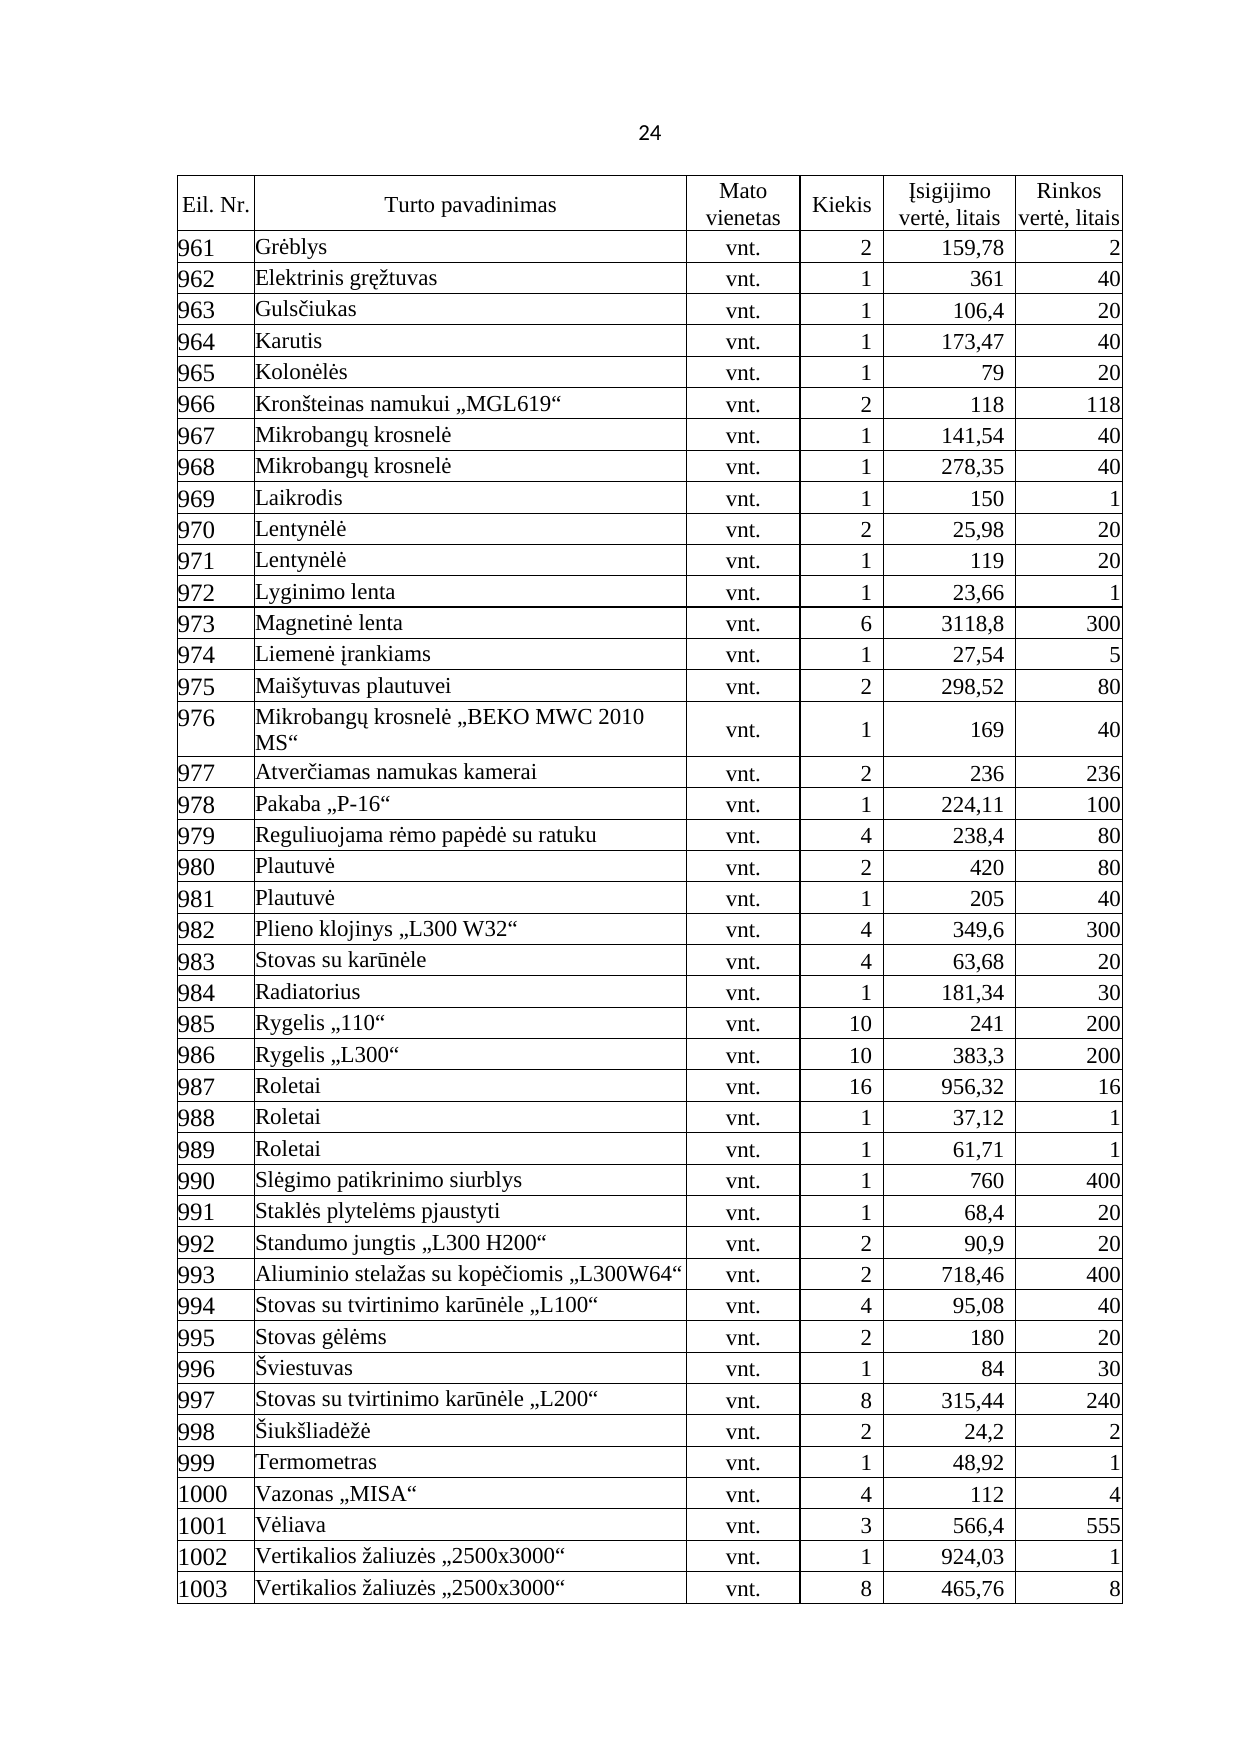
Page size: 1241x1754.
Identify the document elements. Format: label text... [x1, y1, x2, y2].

table_cell 3118,8 [884, 608, 1015, 638]
table_cell 241 [884, 1008, 1015, 1038]
table_cell Vertikalios žaliuzės „2500x3000“ [255, 1541, 686, 1571]
table_cell Staklės plytelėms pjaustyti [255, 1196, 686, 1226]
table_cell 1 [801, 482, 883, 512]
table_cell Standumo jungtis „L300 H200“ [255, 1227, 686, 1257]
table_cell vnt. [687, 419, 799, 450]
table_cell 349,6 [884, 914, 1015, 944]
table_cell 1 [801, 1196, 883, 1226]
table_cell 1 [801, 325, 883, 356]
table_cell 1 [801, 702, 883, 756]
table_cell vnt. [687, 976, 799, 1007]
table_cell 962 [178, 263, 254, 293]
table_cell 924,03 [884, 1541, 1015, 1571]
table_cell vnt. [687, 702, 799, 756]
table_cell 1 [1016, 576, 1122, 606]
table_cell Vėliava [255, 1509, 686, 1540]
table_cell 300 [1016, 914, 1122, 944]
table_cell 972 [178, 576, 254, 606]
table_cell Mikrobangų krosnelė [255, 451, 686, 481]
table_cell Rygelis „110“ [255, 1008, 686, 1038]
table_cell 5 [1016, 639, 1122, 669]
table_cell 2 [1016, 231, 1122, 262]
table_cell vnt. [687, 357, 799, 387]
table_cell 23,66 [884, 576, 1015, 606]
table_cell 1 [801, 1133, 883, 1163]
table_cell vnt. [687, 451, 799, 481]
table_cell vnt. [687, 231, 799, 262]
table_cell Plautuvė [255, 882, 686, 913]
table_cell vnt. [687, 576, 799, 606]
table_cell 236 [1016, 757, 1122, 787]
table_cell vnt. [687, 1039, 799, 1069]
table_cell 2 [801, 231, 883, 262]
table_cell 30 [1016, 1353, 1122, 1383]
table_cell 150 [884, 482, 1015, 512]
table_cell Maišytuvas plautuvei [255, 670, 686, 701]
table_cell 988 [178, 1102, 254, 1132]
table_cell Magnetinė lenta [255, 608, 686, 638]
table_cell 2 [801, 757, 883, 787]
table_cell 998 [178, 1415, 254, 1446]
table_cell 20 [1016, 294, 1122, 324]
table_cell 1 [801, 357, 883, 387]
table_cell Gulsčiukas [255, 294, 686, 324]
table_cell 465,76 [884, 1572, 1015, 1602]
table_header Eil. Nr. [178, 176, 254, 230]
table_cell 1 [801, 1165, 883, 1195]
table_cell 977 [178, 757, 254, 787]
table_cell 20 [1016, 1196, 1122, 1226]
table_cell 84 [884, 1353, 1015, 1383]
table_cell Stovas su tvirtinimo karūnėle „L200“ [255, 1384, 686, 1414]
table_cell vnt. [687, 263, 799, 293]
table_cell 106,4 [884, 294, 1015, 324]
table_cell 1 [801, 1102, 883, 1132]
table_cell 987 [178, 1070, 254, 1101]
table_cell Roletai [255, 1070, 686, 1101]
table_cell vnt. [687, 1290, 799, 1320]
table_cell 40 [1016, 702, 1122, 756]
table_cell Roletai [255, 1133, 686, 1163]
table_cell vnt. [687, 1572, 799, 1602]
table_cell 1 [801, 882, 883, 913]
table_cell 63,68 [884, 945, 1015, 975]
table_cell 1 [1016, 1102, 1122, 1132]
table_cell 1 [1016, 1133, 1122, 1163]
table_cell 315,44 [884, 1384, 1015, 1414]
table_cell vnt. [687, 757, 799, 787]
table_cell vnt. [687, 945, 799, 975]
table_cell 1 [1016, 482, 1122, 512]
table_cell Grėblys [255, 231, 686, 262]
table_cell 984 [178, 976, 254, 1007]
table_cell 1 [801, 545, 883, 575]
table_cell 6 [801, 608, 883, 638]
table_cell 968 [178, 451, 254, 481]
table_cell 48,92 [884, 1447, 1015, 1477]
table_cell 361 [884, 263, 1015, 293]
table_cell 20 [1016, 514, 1122, 544]
table_cell 40 [1016, 263, 1122, 293]
table_cell Šviestuvas [255, 1353, 686, 1383]
table_cell 2 [801, 514, 883, 544]
table_cell 555 [1016, 1509, 1122, 1540]
table_cell 989 [178, 1133, 254, 1163]
table_cell Roletai [255, 1102, 686, 1132]
table_cell 112 [884, 1478, 1015, 1508]
table_cell Reguliuojama rėmo papėdė su ratuku [255, 820, 686, 850]
table_cell Termometras [255, 1447, 686, 1477]
table_cell vnt. [687, 1353, 799, 1383]
table_cell 141,54 [884, 419, 1015, 450]
table_cell 10 [801, 1039, 883, 1069]
table_cell 4 [801, 945, 883, 975]
table_cell 982 [178, 914, 254, 944]
table_cell vnt. [687, 639, 799, 669]
table_cell 992 [178, 1227, 254, 1257]
table_cell Stovas su karūnėle [255, 945, 686, 975]
table_cell 991 [178, 1196, 254, 1226]
table_cell 2 [801, 388, 883, 418]
table_cell 978 [178, 788, 254, 818]
table_cell 1 [1016, 1447, 1122, 1477]
table_cell 963 [178, 294, 254, 324]
table_cell 1001 [178, 1509, 254, 1540]
table_cell 967 [178, 419, 254, 450]
table_cell vnt. [687, 608, 799, 638]
table_cell vnt. [687, 514, 799, 544]
table_cell 205 [884, 882, 1015, 913]
table_cell 8 [801, 1572, 883, 1602]
table_cell Stovas gėlėms [255, 1321, 686, 1352]
table_cell 20 [1016, 357, 1122, 387]
table_cell vnt. [687, 1321, 799, 1352]
table_cell 40 [1016, 1290, 1122, 1320]
table_cell vnt. [687, 788, 799, 818]
table_cell 240 [1016, 1384, 1122, 1414]
table_cell 1 [801, 976, 883, 1007]
table_cell Elektrinis gręžtuvas [255, 263, 686, 293]
table_cell Laikrodis [255, 482, 686, 512]
table_cell 238,4 [884, 820, 1015, 850]
table_cell 16 [1016, 1070, 1122, 1101]
table_cell 40 [1016, 419, 1122, 450]
table_cell Lentynėlė [255, 545, 686, 575]
table_cell vnt. [687, 1102, 799, 1132]
table_cell vnt. [687, 882, 799, 913]
table_cell Mikrobangų krosnelė [255, 419, 686, 450]
table_cell 20 [1016, 945, 1122, 975]
table_cell 80 [1016, 851, 1122, 881]
table_cell 2 [801, 1415, 883, 1446]
table_cell 760 [884, 1165, 1015, 1195]
table_cell 974 [178, 639, 254, 669]
table_cell vnt. [687, 1133, 799, 1163]
table_cell 3 [801, 1509, 883, 1540]
table_cell 40 [1016, 882, 1122, 913]
table_cell vnt. [687, 1165, 799, 1195]
table_cell 973 [178, 608, 254, 638]
table_cell 979 [178, 820, 254, 850]
table_cell 400 [1016, 1259, 1122, 1289]
table_header Turto pavadinimas [255, 176, 686, 230]
table_cell vnt. [687, 1384, 799, 1414]
table_cell 999 [178, 1447, 254, 1477]
table_cell Vertikalios žaliuzės „2500x3000“ [255, 1572, 686, 1602]
table_cell 966 [178, 388, 254, 418]
table_cell 975 [178, 670, 254, 701]
table_cell 95,08 [884, 1290, 1015, 1320]
table_cell 24,2 [884, 1415, 1015, 1446]
table_cell 1 [801, 263, 883, 293]
table_header Rinkos vertė, litais [1016, 176, 1122, 230]
table_cell 985 [178, 1008, 254, 1038]
table_cell Lentynėlė [255, 514, 686, 544]
table_cell 2 [801, 1259, 883, 1289]
table_cell 298,52 [884, 670, 1015, 701]
table_cell 971 [178, 545, 254, 575]
table_cell 981 [178, 882, 254, 913]
table_cell 40 [1016, 325, 1122, 356]
table_cell 983 [178, 945, 254, 975]
table_cell 994 [178, 1290, 254, 1320]
table_cell vnt. [687, 1447, 799, 1477]
table_cell vnt. [687, 482, 799, 512]
table_cell 1 [1016, 1541, 1122, 1571]
table_cell 383,3 [884, 1039, 1015, 1069]
table_cell vnt. [687, 1541, 799, 1571]
table_cell vnt. [687, 1259, 799, 1289]
table_cell 40 [1016, 451, 1122, 481]
table_cell 8 [1016, 1572, 1122, 1602]
table_cell Plieno klojinys „L300 W32“ [255, 914, 686, 944]
table_cell 180 [884, 1321, 1015, 1352]
table_cell vnt. [687, 1070, 799, 1101]
table_cell 718,46 [884, 1259, 1015, 1289]
table_header Kiekis [801, 176, 883, 230]
table_cell 278,35 [884, 451, 1015, 481]
table_cell 995 [178, 1321, 254, 1352]
table_cell Plautuvė [255, 851, 686, 881]
table_cell 80 [1016, 820, 1122, 850]
table_cell 224,11 [884, 788, 1015, 818]
table_cell 25,98 [884, 514, 1015, 544]
table_cell 961 [178, 231, 254, 262]
table_cell 4 [801, 1478, 883, 1508]
table_cell Atverčiamas namukas kamerai [255, 757, 686, 787]
table_header Mato vienetas [687, 176, 799, 230]
table_cell Aliuminio stelažas su kopėčiomis „L300W64“ [255, 1259, 686, 1289]
table_cell 969 [178, 482, 254, 512]
table_cell vnt. [687, 545, 799, 575]
table_cell 4 [1016, 1478, 1122, 1508]
table_cell Stovas su tvirtinimo karūnėle „L100“ [255, 1290, 686, 1320]
table_cell 993 [178, 1259, 254, 1289]
table_cell Karutis [255, 325, 686, 356]
table_cell 956,32 [884, 1070, 1015, 1101]
table_cell vnt. [687, 670, 799, 701]
table_cell 236 [884, 757, 1015, 787]
table_cell 173,47 [884, 325, 1015, 356]
table_cell 2 [801, 1321, 883, 1352]
table_cell Šiukšliadėžė [255, 1415, 686, 1446]
table_cell 27,54 [884, 639, 1015, 669]
table_cell Liemenė įrankiams [255, 639, 686, 669]
table_cell 79 [884, 357, 1015, 387]
table_cell vnt. [687, 388, 799, 418]
table_cell 986 [178, 1039, 254, 1069]
table_cell Vazonas „MISA“ [255, 1478, 686, 1508]
table_cell 200 [1016, 1039, 1122, 1069]
table_cell 1 [801, 1447, 883, 1477]
table_cell 2 [1016, 1415, 1122, 1446]
table_cell Mikrobangų krosnelė „BEKO MWC 2010 MS“ [255, 702, 686, 756]
table_header Įsigijimo vertė, litais [884, 176, 1015, 230]
table_cell 20 [1016, 545, 1122, 575]
table_cell vnt. [687, 1509, 799, 1540]
table_cell 1 [801, 639, 883, 669]
table_cell 10 [801, 1008, 883, 1038]
table_cell vnt. [687, 851, 799, 881]
table_cell 1 [801, 788, 883, 818]
table_cell 1 [801, 1353, 883, 1383]
table_cell 20 [1016, 1227, 1122, 1257]
table_cell 61,71 [884, 1133, 1015, 1163]
table_cell 100 [1016, 788, 1122, 818]
table_cell vnt. [687, 914, 799, 944]
table_cell 1 [801, 1541, 883, 1571]
table_cell 300 [1016, 608, 1122, 638]
table_cell vnt. [687, 1227, 799, 1257]
table_cell Slėgimo patikrinimo siurblys [255, 1165, 686, 1195]
table_cell 4 [801, 820, 883, 850]
table_cell vnt. [687, 1478, 799, 1508]
table_cell vnt. [687, 325, 799, 356]
table_cell Lyginimo lenta [255, 576, 686, 606]
table_cell Radiatorius [255, 976, 686, 1007]
table_cell vnt. [687, 820, 799, 850]
table_cell 965 [178, 357, 254, 387]
table_cell 8 [801, 1384, 883, 1414]
table_cell 990 [178, 1165, 254, 1195]
table_cell Kronšteinas namukui „MGL619“ [255, 388, 686, 418]
table_cell 2 [801, 670, 883, 701]
table_cell 976 [178, 702, 254, 756]
table_cell 970 [178, 514, 254, 544]
table_cell vnt. [687, 294, 799, 324]
table_cell 4 [801, 1290, 883, 1320]
table_cell 2 [801, 1227, 883, 1257]
table_cell 997 [178, 1384, 254, 1414]
table_cell 4 [801, 914, 883, 944]
table_cell 1 [801, 576, 883, 606]
table_cell 169 [884, 702, 1015, 756]
table_cell 1000 [178, 1478, 254, 1508]
table_cell 1 [801, 294, 883, 324]
table_cell Rygelis „L300“ [255, 1039, 686, 1069]
table_cell 566,4 [884, 1509, 1015, 1540]
table_cell 118 [884, 388, 1015, 418]
table_cell 964 [178, 325, 254, 356]
table_cell 119 [884, 545, 1015, 575]
table_cell 30 [1016, 976, 1122, 1007]
table_cell 80 [1016, 670, 1122, 701]
table_cell 420 [884, 851, 1015, 881]
table_cell 1003 [178, 1572, 254, 1602]
table_cell 1 [801, 451, 883, 481]
table_cell vnt. [687, 1415, 799, 1446]
table_cell 37,12 [884, 1102, 1015, 1132]
table_cell 2 [801, 851, 883, 881]
table_cell 90,9 [884, 1227, 1015, 1257]
table_cell 1002 [178, 1541, 254, 1571]
table_cell 68,4 [884, 1196, 1015, 1226]
table_cell 400 [1016, 1165, 1122, 1195]
table_cell 159,78 [884, 231, 1015, 262]
table_cell vnt. [687, 1008, 799, 1038]
table_cell 16 [801, 1070, 883, 1101]
table_cell 1 [801, 419, 883, 450]
table_cell Pakaba „P-16“ [255, 788, 686, 818]
table_cell 181,34 [884, 976, 1015, 1007]
table_cell Kolonėlės [255, 357, 686, 387]
table_cell 980 [178, 851, 254, 881]
table_cell 200 [1016, 1008, 1122, 1038]
table_cell 118 [1016, 388, 1122, 418]
table_cell vnt. [687, 1196, 799, 1226]
table_cell 20 [1016, 1321, 1122, 1352]
table_cell 996 [178, 1353, 254, 1383]
